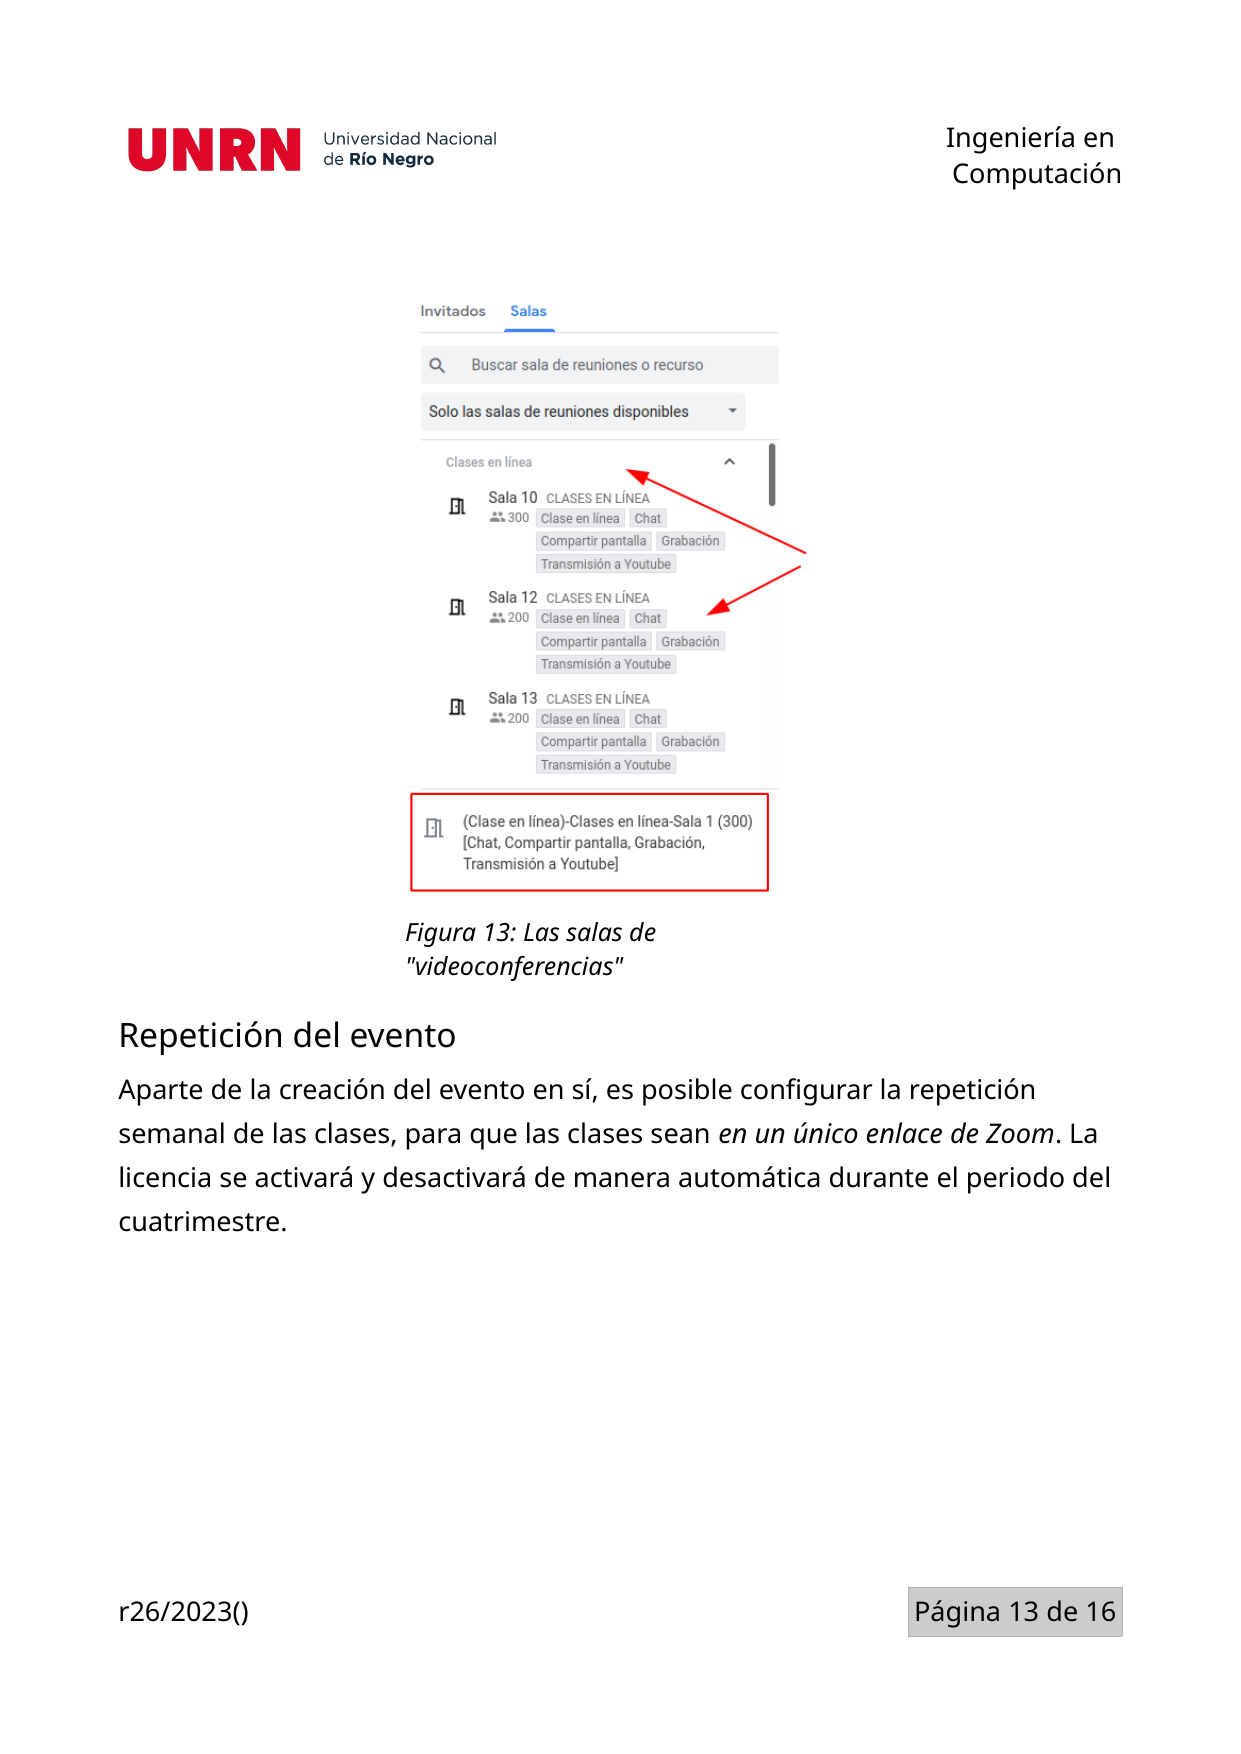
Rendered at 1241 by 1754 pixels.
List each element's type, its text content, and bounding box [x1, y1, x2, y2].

picture [405, 263, 836, 915]
text Aparte de la creación del evento en sí, es posible configurar la repetición semanal de las clases, para que las clases sean en un único enlace de Zoom. La licencia se activará y desactivará de manera automática durante el periodo del cuatrimestre. [118, 1070, 1122, 1239]
text Figura 13: Las salas de "videoconferencias" [405, 915, 835, 982]
picture [118, 118, 505, 180]
subtitle Repetición del evento [118, 221, 1122, 1058]
